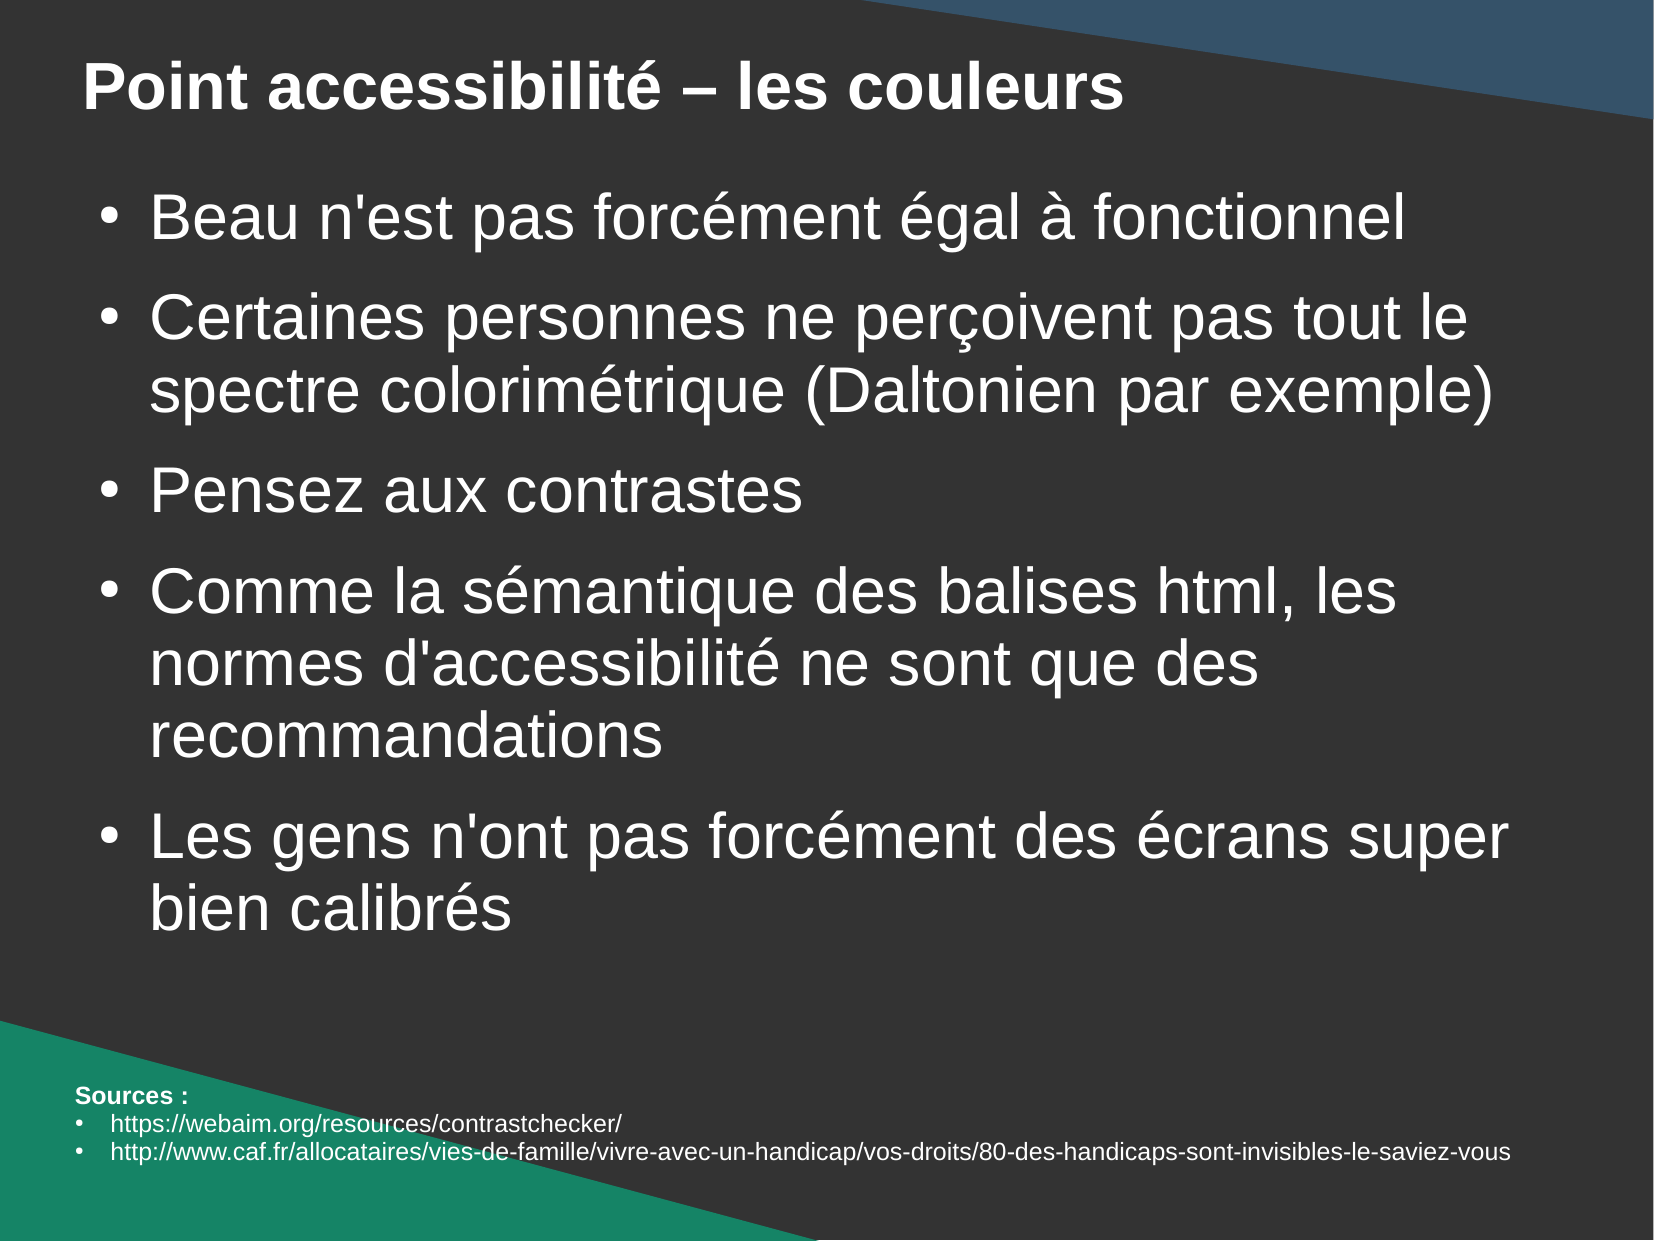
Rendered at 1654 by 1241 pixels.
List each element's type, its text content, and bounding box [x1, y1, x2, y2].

list Beau n'est pas forcément égal à fonctionnel Certaines personnes ne perçoivent pas tout le spectre colorimétrique (Daltonien par exemple) Pensez aux contrastes Comme la sémantique des balises html, les normes d'accessibilité ne sont que des recommandations Les gens n'ont pas forcément des écrans super bien calibrés [80, 180, 1605, 945]
text_box [0, 1020, 199, 1241]
text_box Sources : https://webaim.org/resources/contrastchecker/ http://www.caf.fr/allocataires/vies-de-famille/vivre-avec-un-handicap/vos-droits/80-des-handicaps-sont-invisibles-le-saviez-vous [60, 1074, 1546, 1241]
text_box [861, 0, 1654, 120]
title Point accessibilité – les couleurs [82, 49, 1571, 162]
